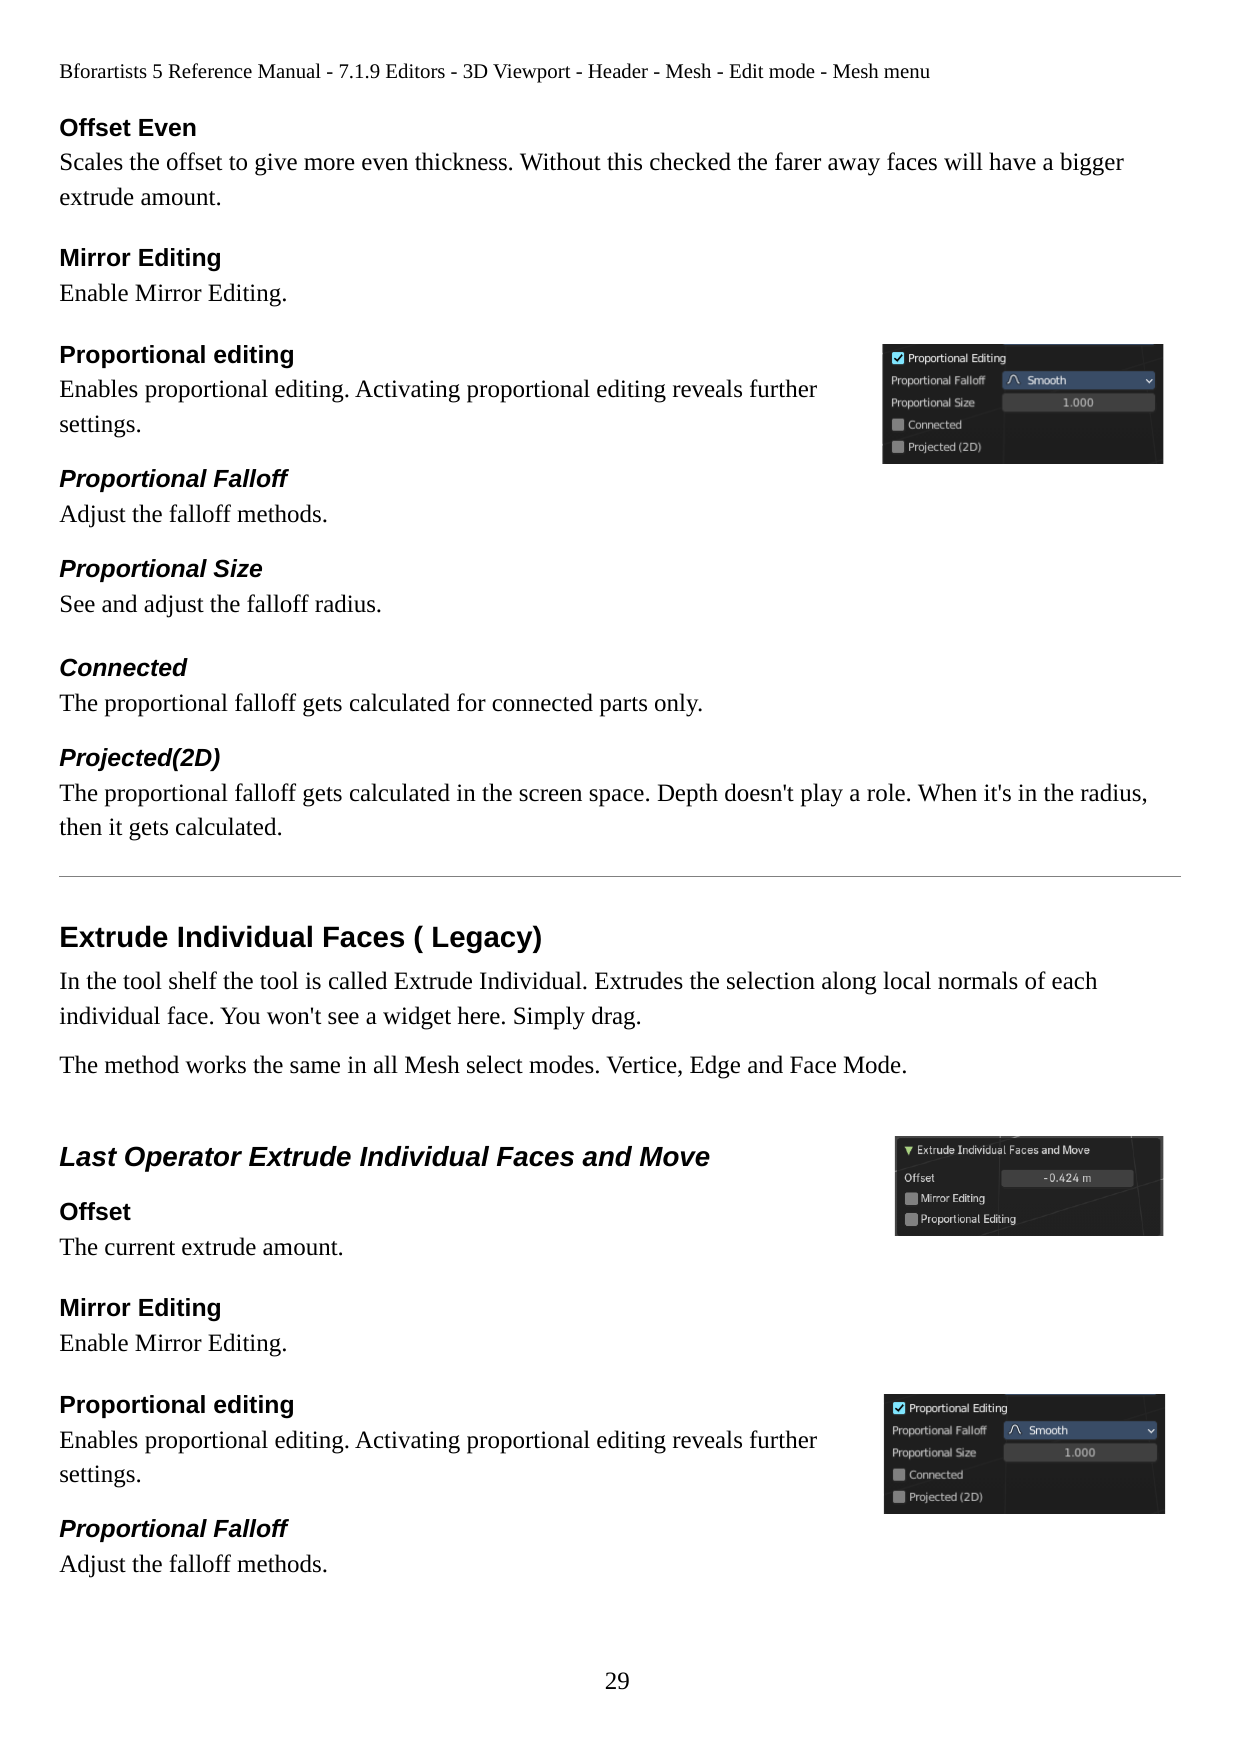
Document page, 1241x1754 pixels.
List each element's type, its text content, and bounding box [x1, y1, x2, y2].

text The proportional falloff gets calculated for connected parts only. [59, 688, 1181, 717]
text In the tool shelf the tool is called Extrude Individual. Extrudes the selection along local normals of each individual face. You won't see a widget here. Simply drag. [59, 966, 1181, 1030]
picture [883, 1394, 1166, 1514]
picture [882, 344, 1164, 464]
text Enable Mirror Editing. [59, 278, 1181, 307]
text Adjust the falloff methods. [59, 1549, 1181, 1578]
subtitle Last Operator Extrude Individual Faces and Move [59, 1140, 894, 1172]
subtitle Mirror Editing [59, 243, 1181, 272]
text See and adjust the falloff radius. [59, 589, 1181, 618]
text Scales the offset to give more even thickness. Without this checked the farer away faces will have a bigger extrude amount. [59, 147, 1181, 211]
subtitle Proportional Falloff [59, 1514, 1181, 1543]
subtitle Proportional editing [59, 1390, 1181, 1418]
subtitle Extrude Individual Faces ( Legacy) [59, 920, 1181, 954]
subtitle Mirror Editing [59, 1293, 1181, 1322]
subtitle Projected(2D) [59, 743, 1181, 772]
text Adjust the falloff methods. [59, 499, 1181, 528]
text Enables proportional editing. Activating proportional editing reveals further settings. [59, 1425, 883, 1488]
subtitle Offset [59, 1197, 894, 1226]
subtitle Offset Even [59, 113, 1181, 141]
subtitle Connected [59, 653, 1181, 682]
text The method works the same in all Mesh select modes. Vertice, Edge and Face Mode. [59, 1050, 1181, 1079]
subtitle Proportional editing [59, 340, 1181, 368]
subtitle Proportional Falloff [59, 464, 1181, 493]
subtitle Proportional Size [59, 554, 1181, 583]
text The proportional falloff gets calculated in the screen space. Depth doesn't play a role. When it's in the radius, then it gets calculated. [59, 778, 1181, 841]
picture [894, 1136, 1164, 1236]
text Enables proportional editing. Activating proportional editing reveals further settings. [59, 374, 882, 438]
text Enable Mirror Editing. [59, 1328, 1181, 1357]
subtitle [1164, 1197, 1181, 1226]
text The current extrude amount. [59, 1232, 1181, 1261]
